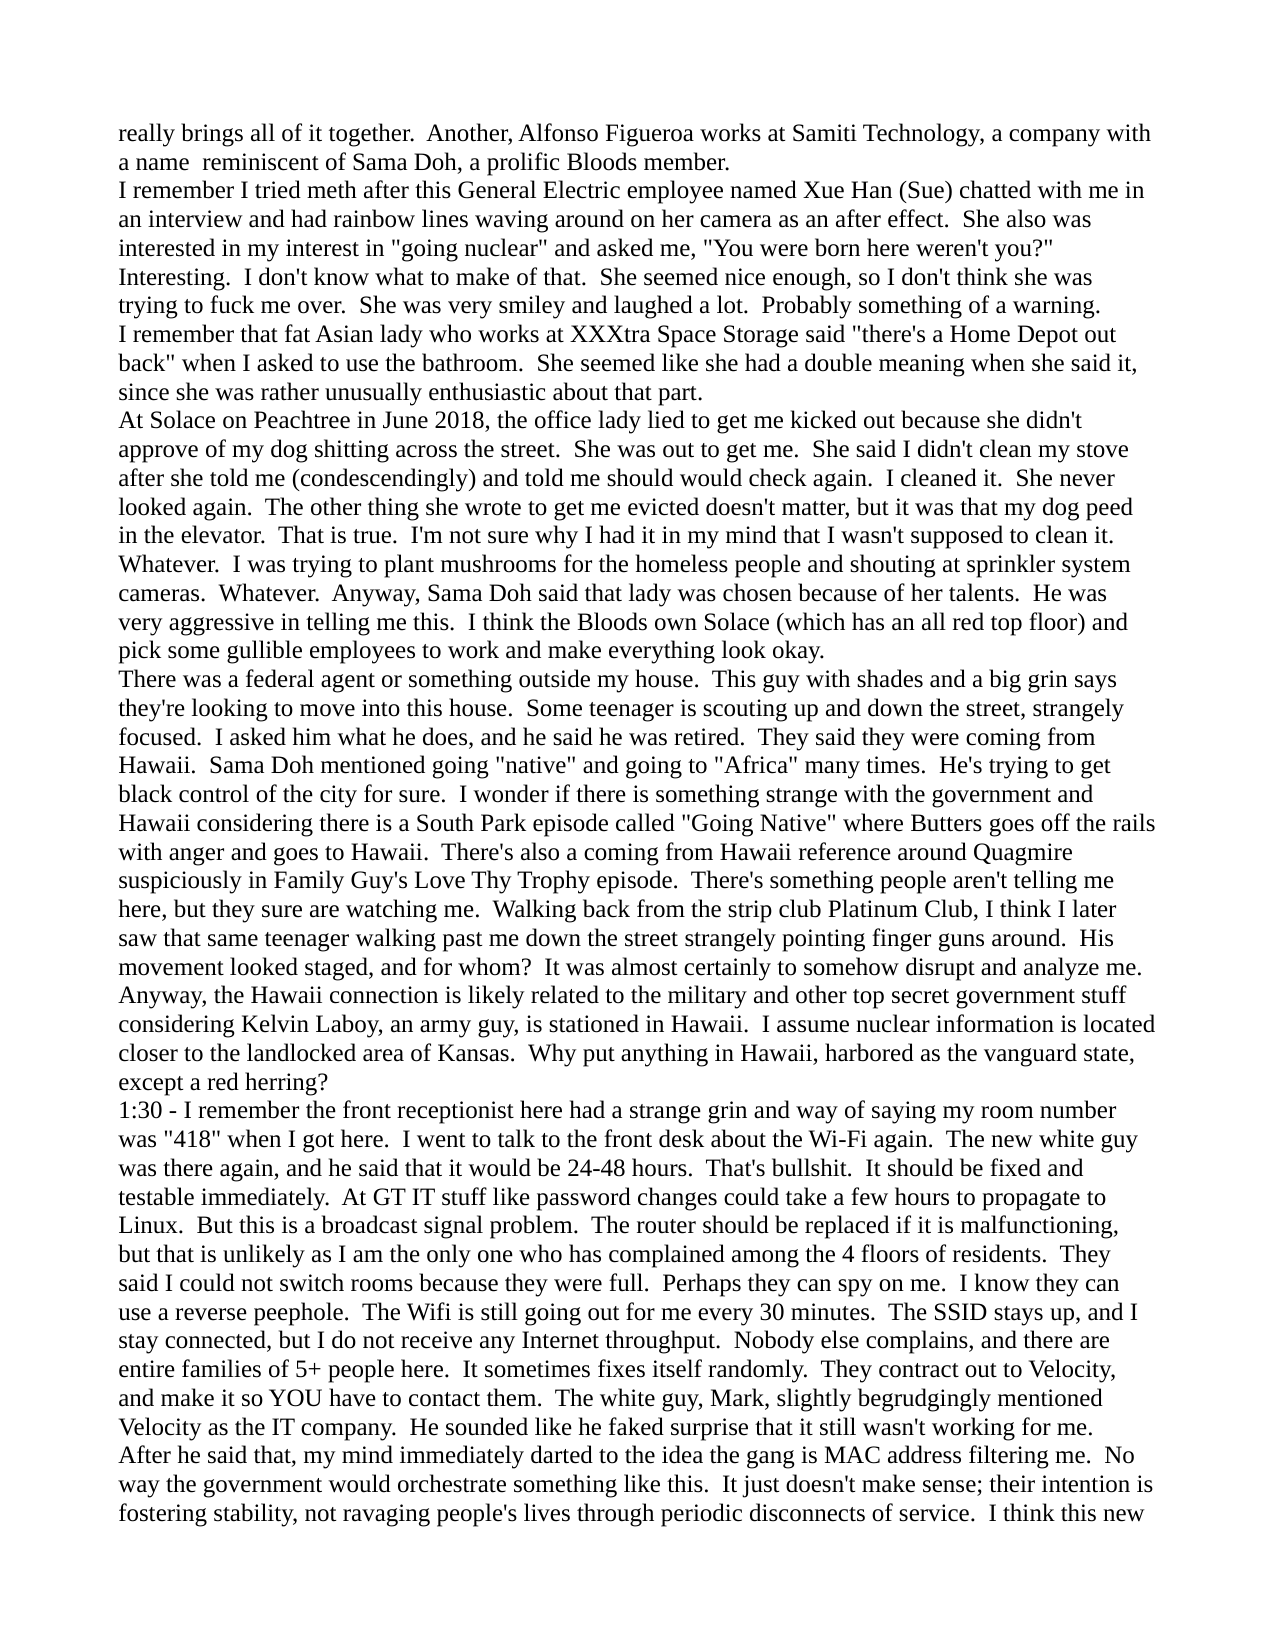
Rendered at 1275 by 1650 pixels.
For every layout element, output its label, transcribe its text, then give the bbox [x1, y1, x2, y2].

text There was a federal agent or something outside my house. This guy with shades and a big grin says they're looking to move into this house. Some teenager is scouting up and down the street, strangely focused. I asked him what he does, and he said he was retired. They said they were coming from Hawaii. Sama Doh mentioned going "native" and going to "Africa" many times. He's trying to get black control of the city for sure. I wonder if there is something strange with the government and Hawaii considering there is a South Park episode called "Going Native" where Butters goes off the rails with anger and goes to Hawaii. There's also a coming from Hawaii reference around Quagmire suspiciously in Family Guy's Love Thy Trophy episode. There's something people aren't telling me here, but they sure are watching me. Walking back from the strip club Platinum Club, I think I later saw that same teenager walking past me down the street strangely pointing finger guns around. His movement looked staged, and for whom? It was almost certainly to somehow disrupt and analyze me. Anyway, the Hawaii connection is likely related to the military and other top secret government stuff considering Kelvin Laboy, an army guy, is stationed in Hawaii. I assume nuclear information is located closer to the landlocked area of Kansas. Why put anything in Hawaii, harbored as the vanguard state, except a red herring? [118, 664, 1157, 1096]
text I remember I tried meth after this General Electric employee named Xue Han (Sue) chatted with me in an interview and had rainbow lines waving around on her camera as an after effect. She also was interested in my interest in "going nuclear" and asked me, "You were born here weren't you?" Interesting. I don't know what to make of that. She seemed nice enough, so I don't think she was trying to fuck me over. She was very smiley and laughed a lot. Probably something of a warning. [118, 176, 1157, 319]
text I remember that fat Asian lady who works at XXXtra Space Storage said "there's a Home Depot out back" when I asked to use the bathroom. She seemed like she had a double meaning when she said it, since she was rather unusually enthusiastic about that part. [118, 319, 1157, 406]
text 1:30 - I remember the front receptionist here had a strange grin and way of saying my room number was "418" when I got here. I went to talk to the front desk about the Wi-Fi again. The new white guy was there again, and he said that it would be 24-48 hours. That's bullshit. It should be fixed and testable immediately. At GT IT stuff like password changes could take a few hours to propagate to Linux. But this is a broadcast signal problem. The router should be replaced if it is malfunctioning, but that is unlikely as I am the only one who has complained among the 4 floors of residents. They said I could not switch rooms because they were full. Perhaps they can spy on me. I know they can use a reverse peephole. The Wifi is still going out for me every 30 minutes. The SSID stays up, and I stay connected, but I do not receive any Internet throughput. Nobody else complains, and there are entire families of 5+ people here. It sometimes fixes itself randomly. They contract out to Velocity, and make it so YOU have to contact them. The white guy, Mark, slightly begrudgingly mentioned Velocity as the IT company. He sounded like he faked surprise that it still wasn't working for me. After he said that, my mind immediately darted to the idea the gang is MAC address filtering me. No way the government would orchestrate something like this. It just doesn't make sense; their intention is fostering stability, not ravaging people's lives through periodic disconnects of service. I think this new [118, 1096, 1157, 1527]
text really brings all of it together. Another, Alfonso Figueroa works at Samiti Technology, a company with a name reminiscent of Sama Doh, a prolific Bloods member. [118, 118, 1157, 176]
text At Solace on Peachtree in June 2018, the office lady lied to get me kicked out because she didn't approve of my dog shitting across the street. She was out to get me. She said I didn't clean my stove after she told me (condescendingly) and told me should would check again. I cleaned it. She never looked again. The other thing she wrote to get me evicted doesn't matter, but it was that my dog peed in the elevator. That is true. I'm not sure why I had it in my mind that I wasn't supposed to clean it. Whatever. I was trying to plant mushrooms for the homeless people and shouting at sprinkler system cameras. Whatever. Anyway, Sama Doh said that lady was chosen because of her talents. He was very aggressive in telling me this. I think the Bloods own Solace (which has an all red top floor) and pick some gullible employees to work and make everything look okay. [118, 406, 1157, 664]
